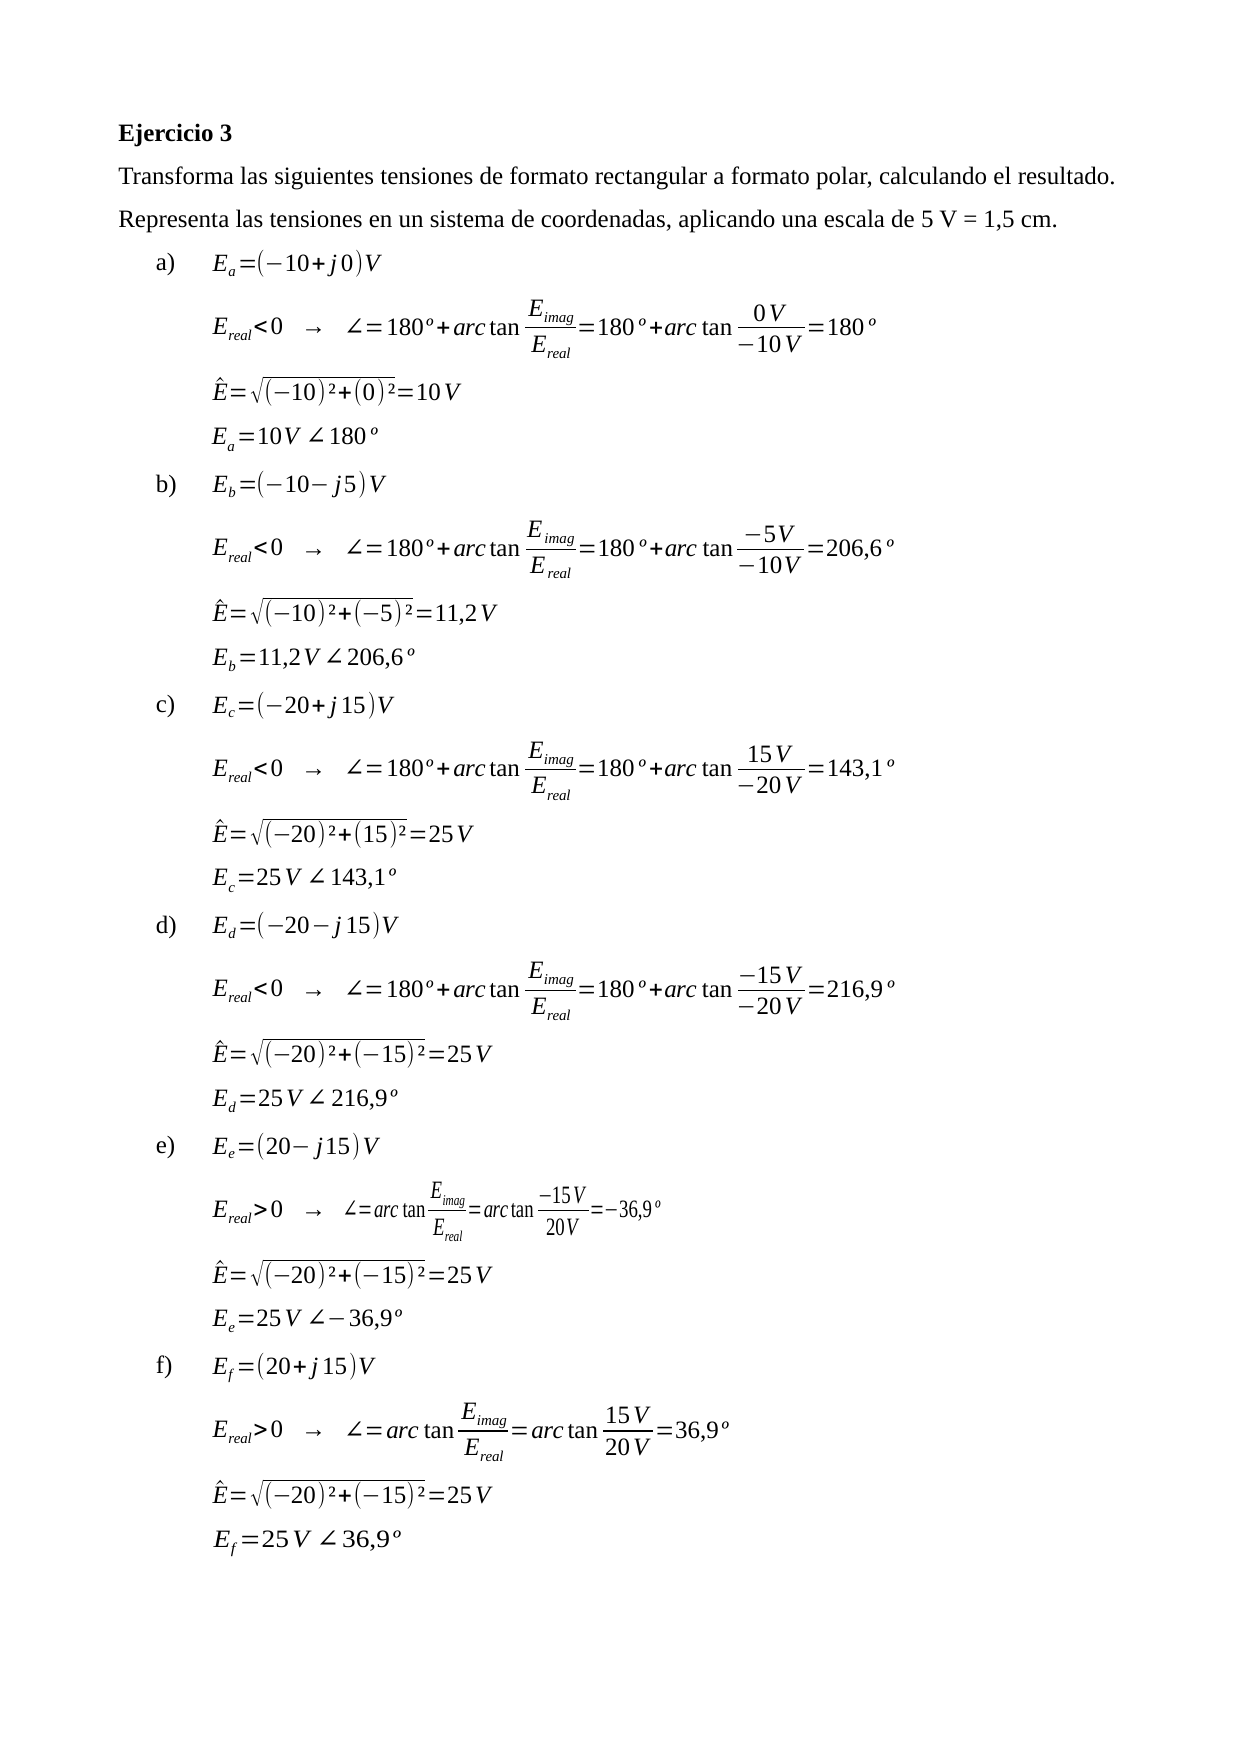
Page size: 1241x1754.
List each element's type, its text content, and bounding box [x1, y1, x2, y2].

list → [156, 294, 1122, 361]
list → [156, 1397, 1122, 1464]
list → [156, 516, 1122, 582]
list → [156, 957, 1122, 1023]
list → [156, 736, 1122, 803]
text Ejercicio 3 [118, 118, 1122, 147]
text Transforma las siguientes tensiones de formato rectangular a formato polar, calculando el resultado. Representa las tensiones en un sistema de coordenadas, aplicando una escala de 5 V = 1,5 cm. [118, 161, 1122, 233]
list → [156, 1177, 1122, 1244]
